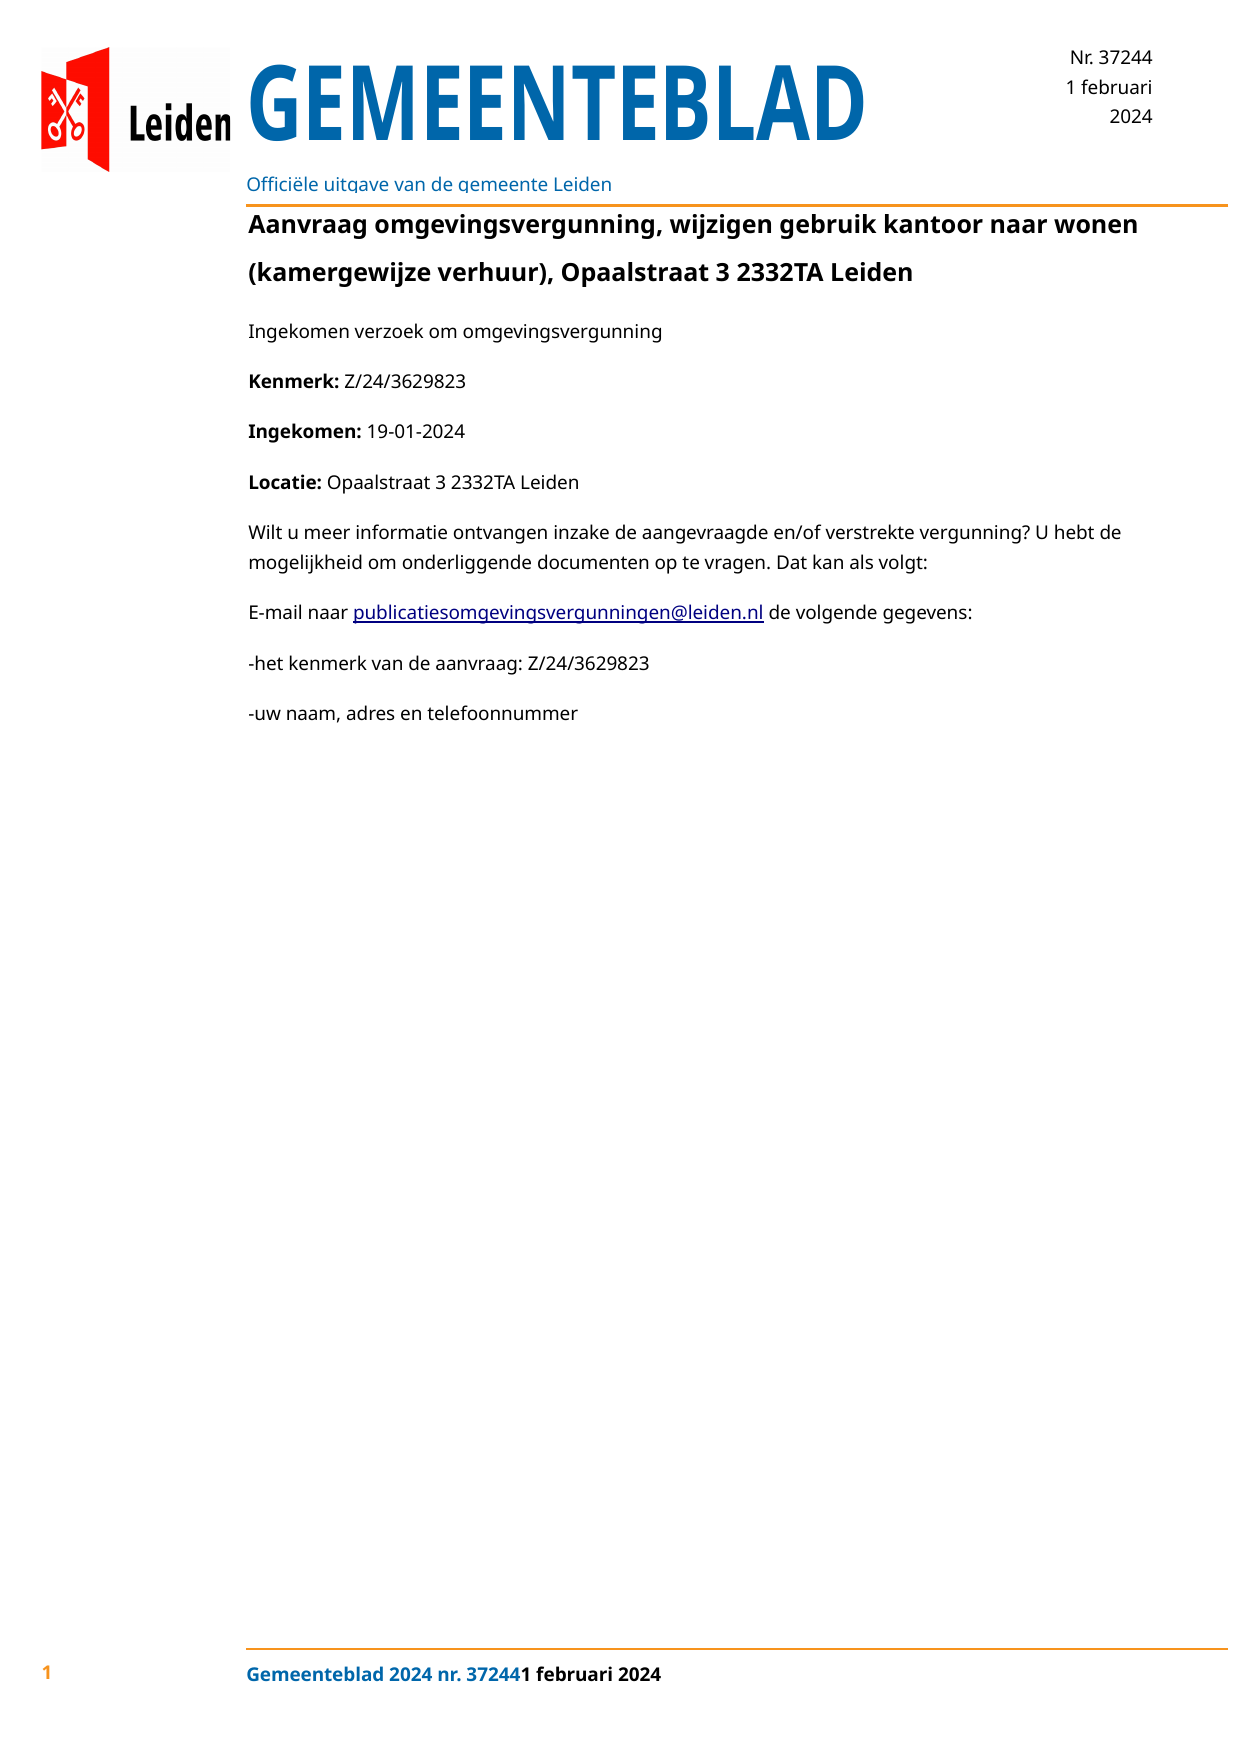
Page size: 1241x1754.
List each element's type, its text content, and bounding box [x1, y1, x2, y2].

text Aanvraag omgevingsvergunning, wijzigen gebruik kantoor naar wonen (kamergewijze verhuur), Opaalstraat 3 2332TA Leiden [248, 207, 1152, 288]
text E-mail naar publicatiesomgevingsvergunningen@leiden.nl de volgende gegevens: [248, 599, 1152, 625]
text -uw naam, adres en telefoonnummer [248, 700, 1152, 726]
text Kenmerk: Z/24/3629823 [248, 368, 1152, 394]
picture [41, 47, 231, 172]
text Wilt u meer informatie ontvangen inzake de aangevraagde en/of verstrekte vergunning? U hebt de mogelijkheid om onderliggende documenten op te vragen. Dat kan als volgt: [248, 519, 1152, 575]
text Ingekomen verzoek om omgevingsvergunning [248, 318, 1152, 344]
text Locatie: Opaalstraat 3 2332TA Leiden [248, 469, 1152, 495]
text Ingekomen: 19-01-2024 [248, 419, 1152, 444]
text -het kenmerk van de aanvraag: Z/24/3629823 [248, 650, 1152, 676]
